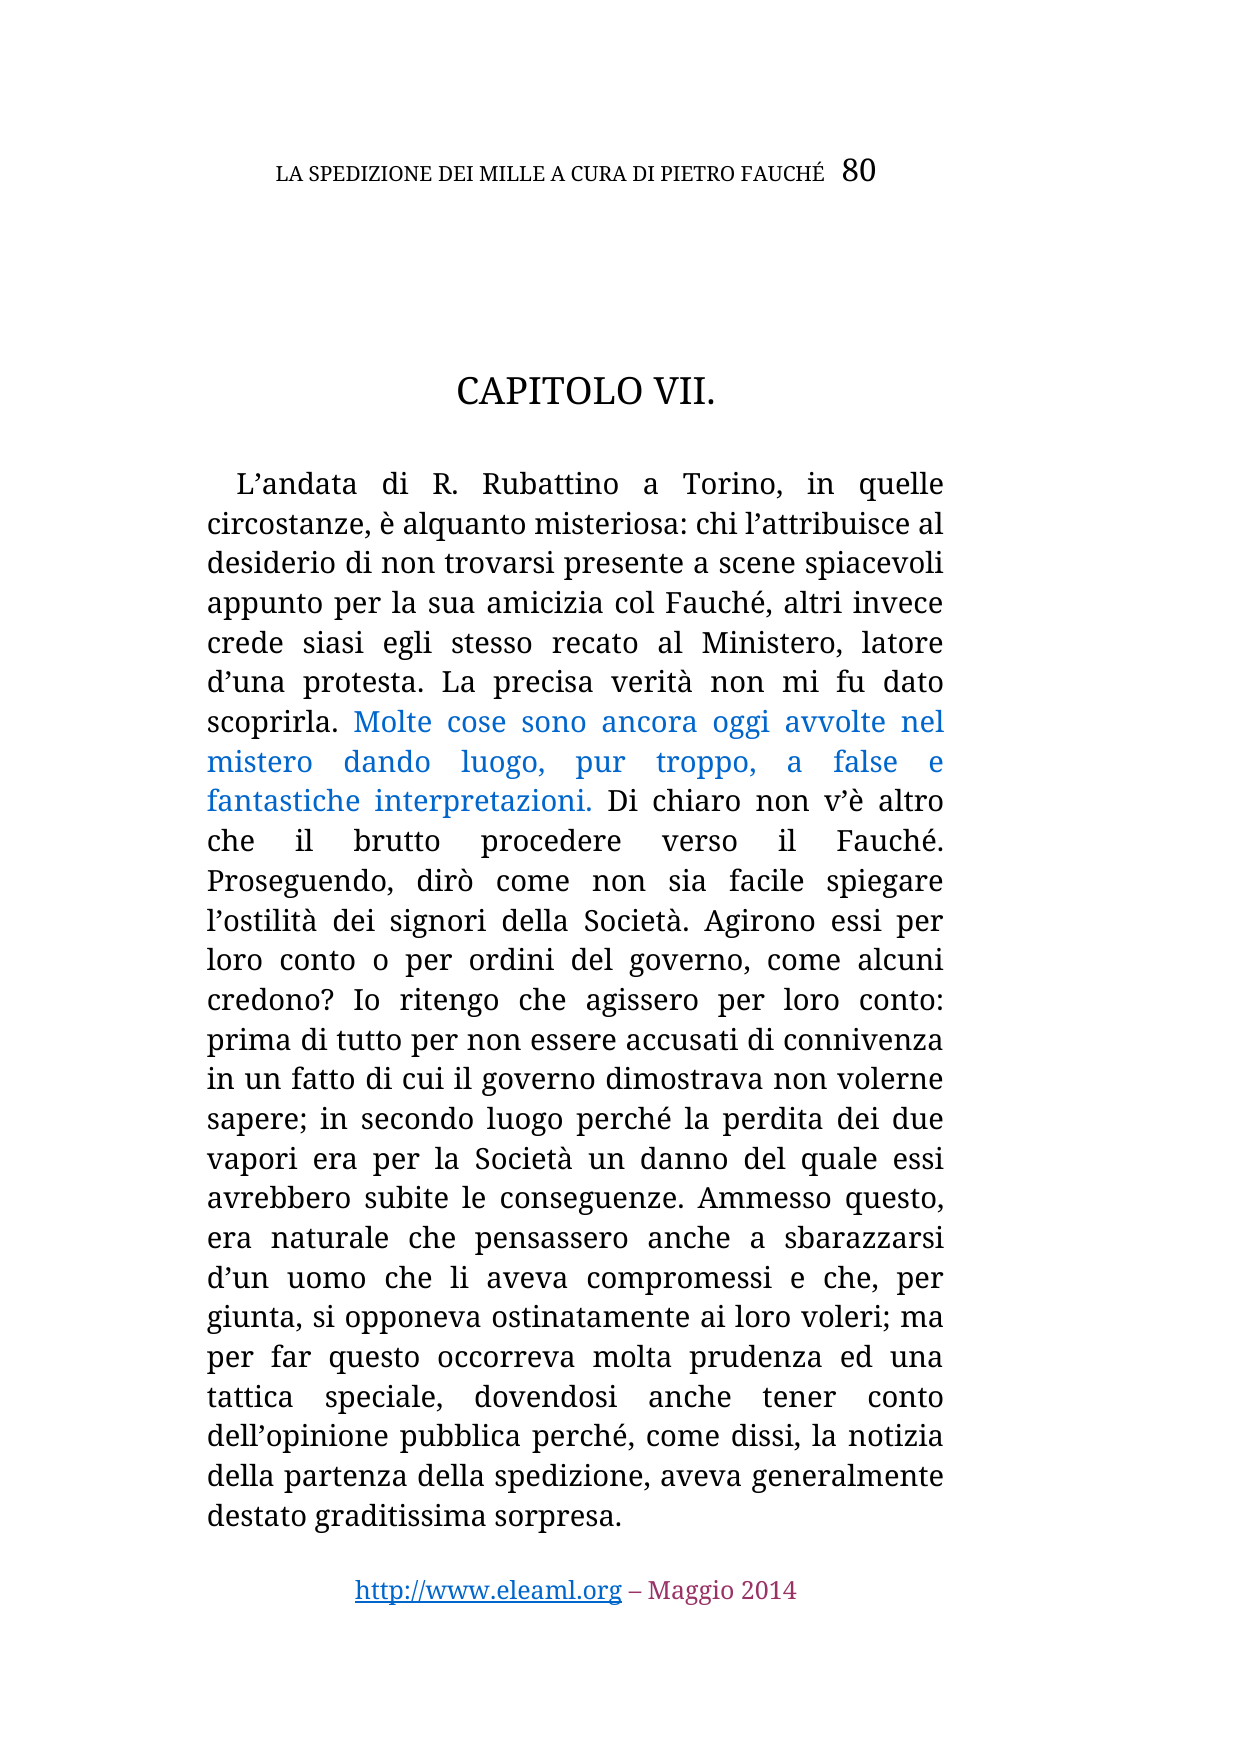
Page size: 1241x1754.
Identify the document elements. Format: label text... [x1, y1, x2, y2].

text CAPITOLO VII. [207, 364, 945, 415]
text L’andata di R. Rubattino a Torino, in quelle circostanze, è alquanto misteriosa: chi l’attribuisce al desiderio di non trovarsi presente a scene spiacevoli appunto per la sua amicizia col Fauché, altri invece crede siasi egli stesso recato al Ministero, latore d’una protesta. La precisa verità non mi fu dato scoprirla. Molte cose sono ancora oggi avvolte nel mistero dando luogo, pur troppo, a false e fantastiche interpretazioni. Di chiaro non v’è altro che il brutto procedere verso il Fauché. Proseguendo, dirò come non sia facile spiegare l’ostilità dei signori della Società. Agirono essi per loro conto o per ordini del governo, come alcuni credono? Io ritengo che agissero per loro conto: prima di tutto per non essere accusati di connivenza in un fatto di cui il governo dimostrava non volerne sapere; in secondo luogo perché la perdita dei due vapori era per la Società un danno del quale essi avrebbero subite le conseguenze. Ammesso questo, era naturale che pensassero anche a sbarazzarsi d’un uomo che li aveva compromessi e che, per giunta, si opponeva ostinatamente ai loro voleri; ma per far questo occorreva molta prudenza ed una tattica speciale, dovendosi anche tener conto dell’opinione pubblica perché, come dissi, la notizia della partenza della spedizione, aveva generalmente destato graditissima sorpresa. [207, 463, 945, 1535]
